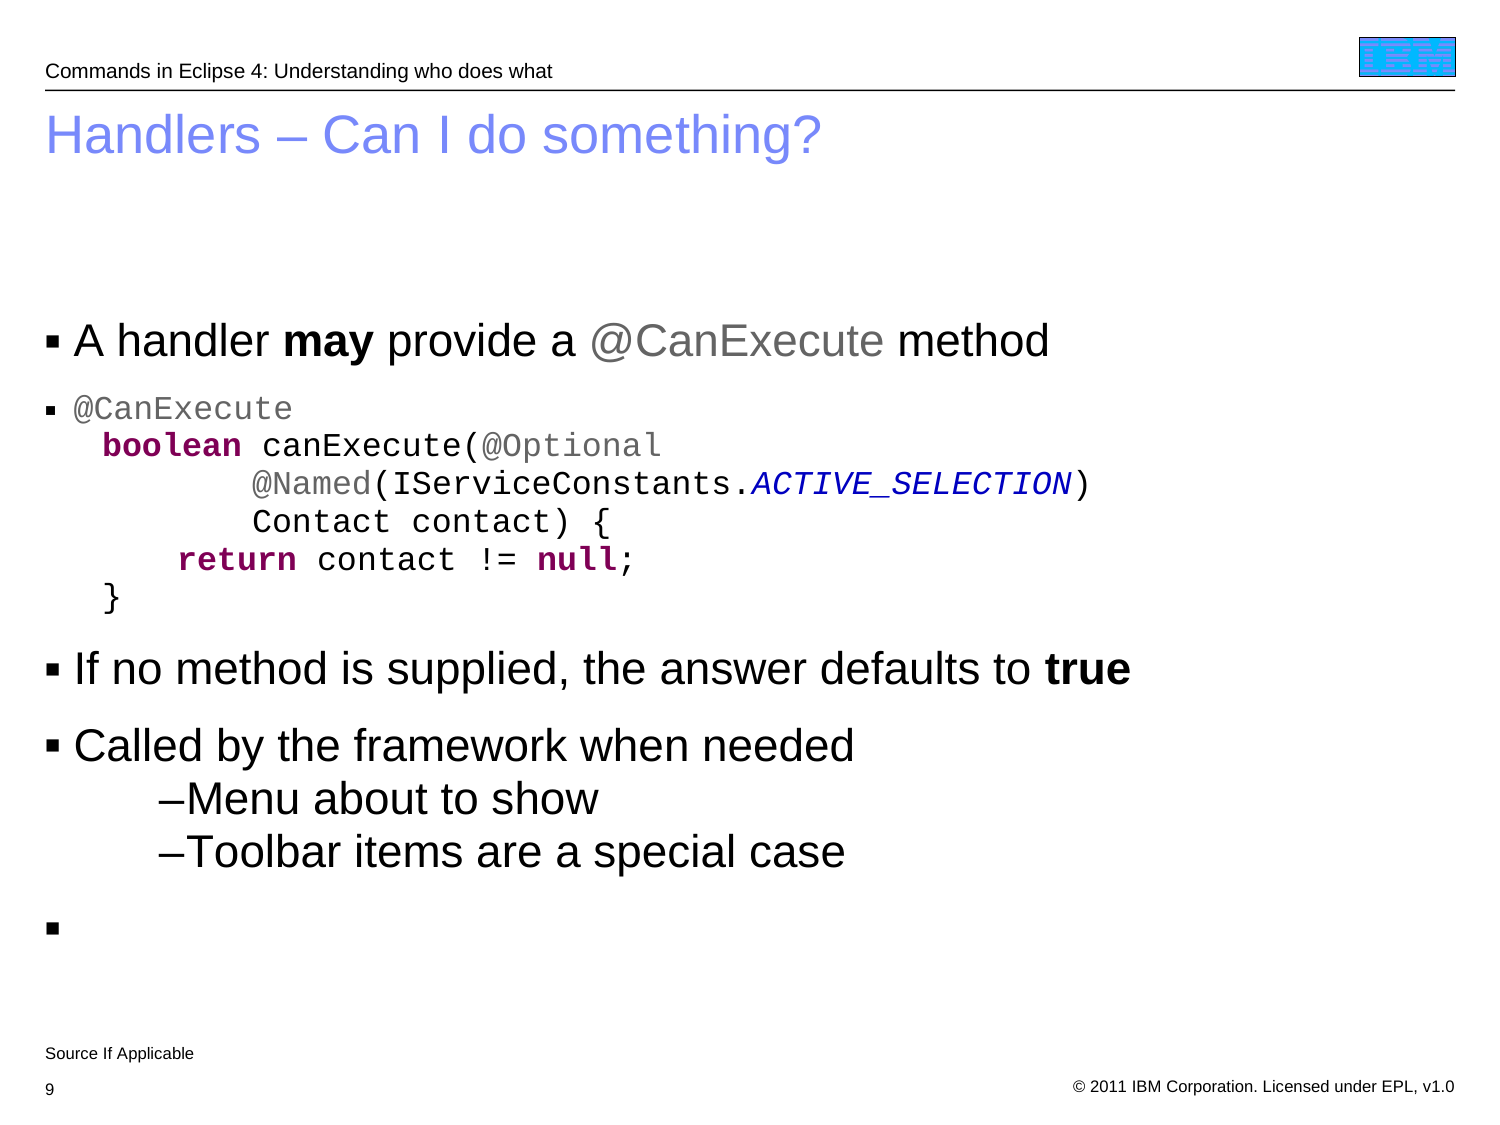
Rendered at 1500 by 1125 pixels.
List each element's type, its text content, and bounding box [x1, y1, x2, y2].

list A handler may provide a @CanExecute method @CanExecute boolean canExecute(@Optional @Named(IServiceConstants.ACTIVE_SELECTION) Contact contact) { return contact != null; } If no method is supplied, the answer defaults to true Called by the framework when needed Menu about to show Toolbar items are a special case [30, 307, 1456, 1058]
text_box Source If Applicable [30, 1021, 1441, 1072]
title Handlers – Can I do something? [30, 97, 1456, 218]
text_box Commands in Eclipse 4: Understanding who does what [30, 37, 1306, 83]
